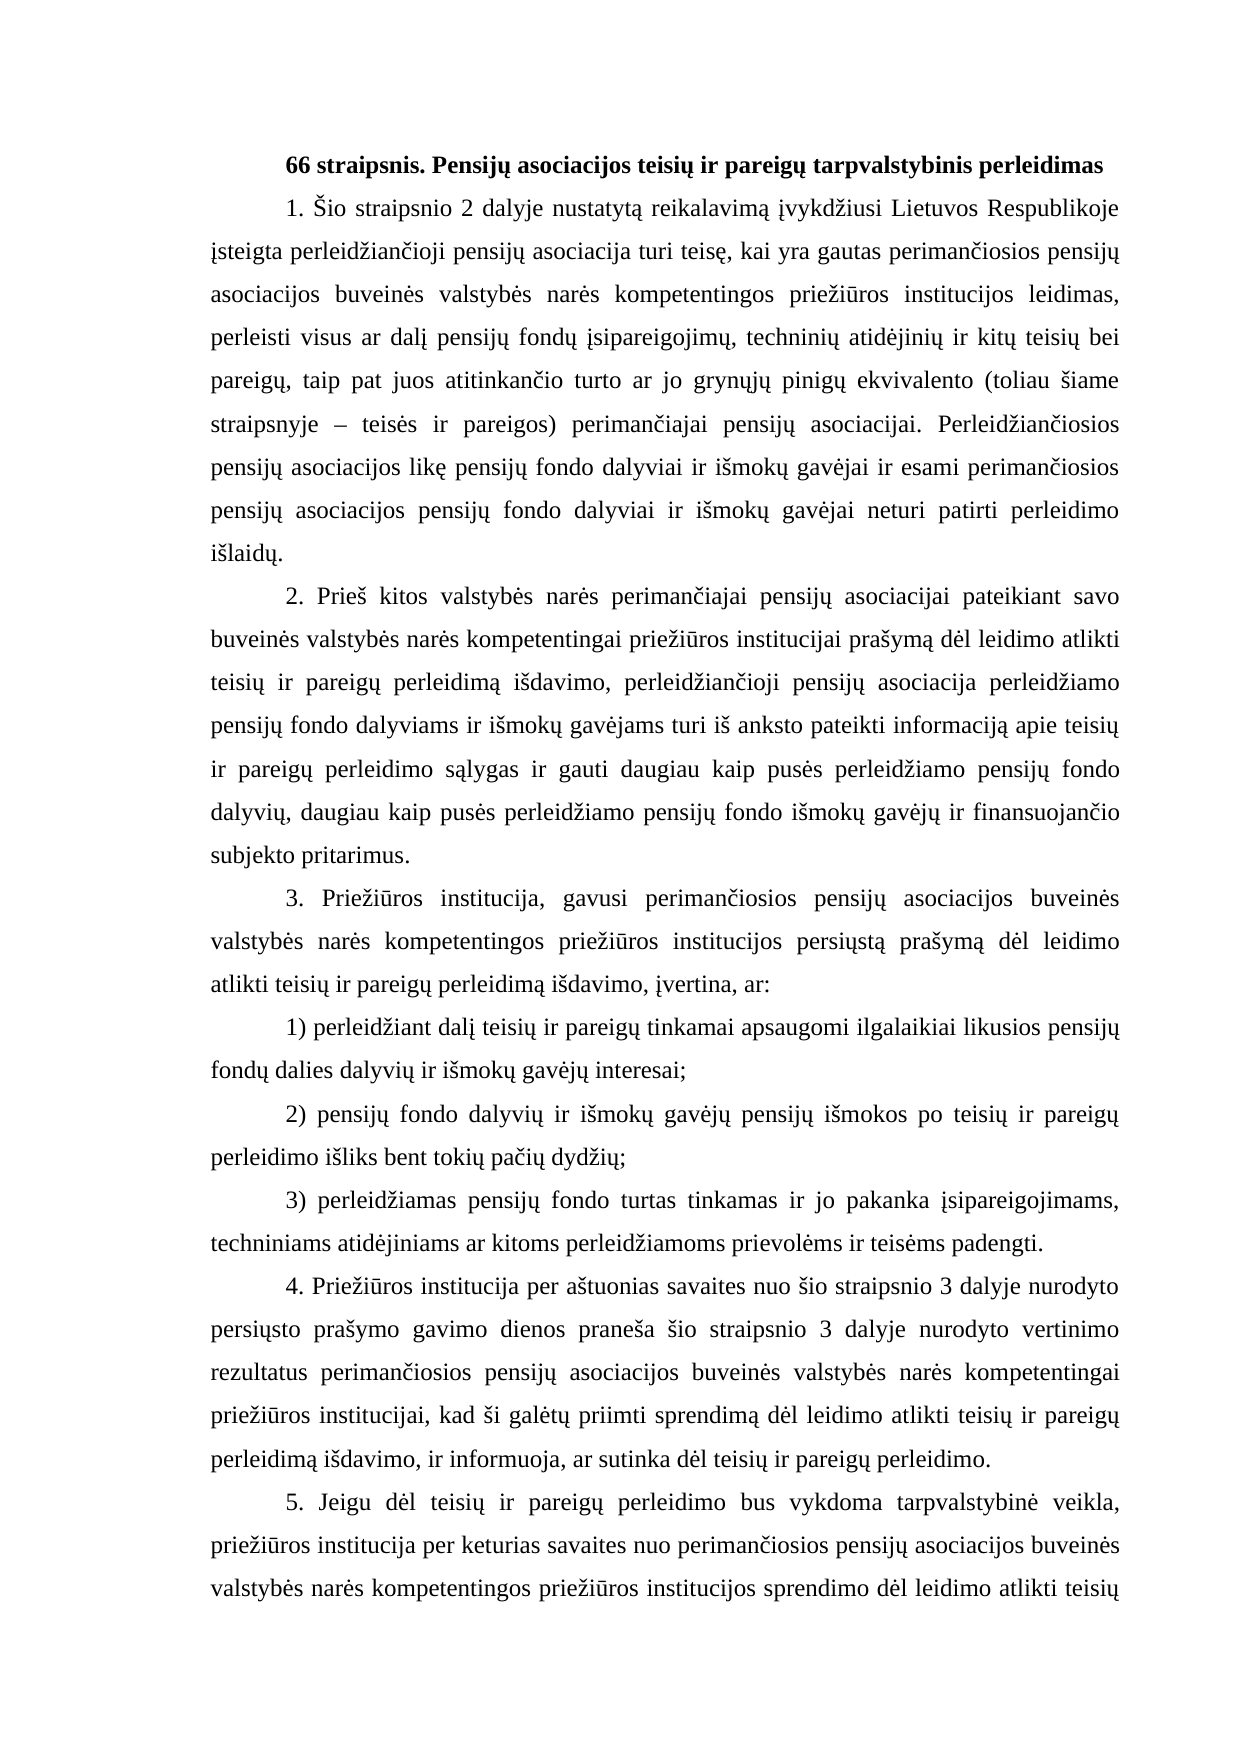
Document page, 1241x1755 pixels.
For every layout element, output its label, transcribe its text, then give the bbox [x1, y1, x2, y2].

text 66 straipsnis. Pensijų asociacijos teisių ir pareigų tarpvalstybinis perleidimas [210, 150, 1120, 179]
text 1) perleidžiant dalį teisių ir pareigų tinkamai apsaugomi ilgalaikiai likusios pensijų fondų dalies dalyvių ir išmokų gavėjų interesai; [210, 1012, 1120, 1084]
text 3) perleidžiamas pensijų fondo turtas tinkamas ir jo pakanka įsipareigojimams, techniniams atidėjiniams ar kitoms perleidžiamoms prievolėms ir teisėms padengti. [210, 1185, 1120, 1257]
text 3. Priežiūros institucija, gavusi perimančiosios pensijų asociacijos buveinės valstybės narės kompetentingos priežiūros institucijos persiųstą prašymą dėl leidimo atlikti teisių ir pareigų perleidimą išdavimo, įvertina, ar: [210, 883, 1120, 998]
text 1. Šio straipsnio 2 dalyje nustatytą reikalavimą įvykdžiusi Lietuvos Respublikoje įsteigta perleidžiančioji pensijų asociacija turi teisę, kai yra gautas perimančiosios pensijų asociacijos buveinės valstybės narės kompetentingos priežiūros institucijos leidimas, perleisti visus ar dalį pensijų fondų įsipareigojimų, techninių atidėjinių ir kitų teisių bei pareigų, taip pat juos atitinkančio turto ar jo grynųjų pinigų ekvivalento (toliau šiame straipsnyje – teisės ir pareigos) perimančiajai pensijų asociacijai. Perleidžiančiosios pensijų asociacijos likę pensijų fondo dalyviai ir išmokų gavėjai ir esami perimančiosios pensijų asociacijos pensijų fondo dalyviai ir išmokų gavėjai neturi patirti perleidimo išlaidų. [210, 193, 1120, 567]
text 2. Prieš kitos valstybės narės perimančiajai pensijų asociacijai pateikiant savo buveinės valstybės narės kompetentingai priežiūros institucijai prašymą dėl leidimo atlikti teisių ir pareigų perleidimą išdavimo, perleidžiančioji pensijų asociacija perleidžiamo pensijų fondo dalyviams ir išmokų gavėjams turi iš anksto pateikti informaciją apie teisių ir pareigų perleidimo sąlygas ir gauti daugiau kaip pusės perleidžiamo pensijų fondo dalyvių, daugiau kaip pusės perleidžiamo pensijų fondo išmokų gavėjų ir finansuojančio subjekto pritarimus. [210, 581, 1120, 869]
text 4. Priežiūros institucija per aštuonias savaites nuo šio straipsnio 3 dalyje nurodyto persiųsto prašymo gavimo dienos praneša šio straipsnio 3 dalyje nurodyto vertinimo rezultatus perimančiosios pensijų asociacijos buveinės valstybės narės kompetentingai priežiūros institucijai, kad ši galėtų priimti sprendimą dėl leidimo atlikti teisių ir pareigų perleidimą išdavimo, ir informuoja, ar sutinka dėl teisių ir pareigų perleidimo. [210, 1271, 1120, 1472]
text 2) pensijų fondo dalyvių ir išmokų gavėjų pensijų išmokos po teisių ir pareigų perleidimo išliks bent tokių pačių dydžių; [210, 1099, 1120, 1171]
text 5. Jeigu dėl teisių ir pareigų perleidimo bus vykdoma tarpvalstybinė veikla, priežiūros institucija per keturias savaites nuo perimančiosios pensijų asociacijos buveinės valstybės narės kompetentingos priežiūros institucijos sprendimo dėl leidimo atlikti teisių [210, 1487, 1120, 1602]
